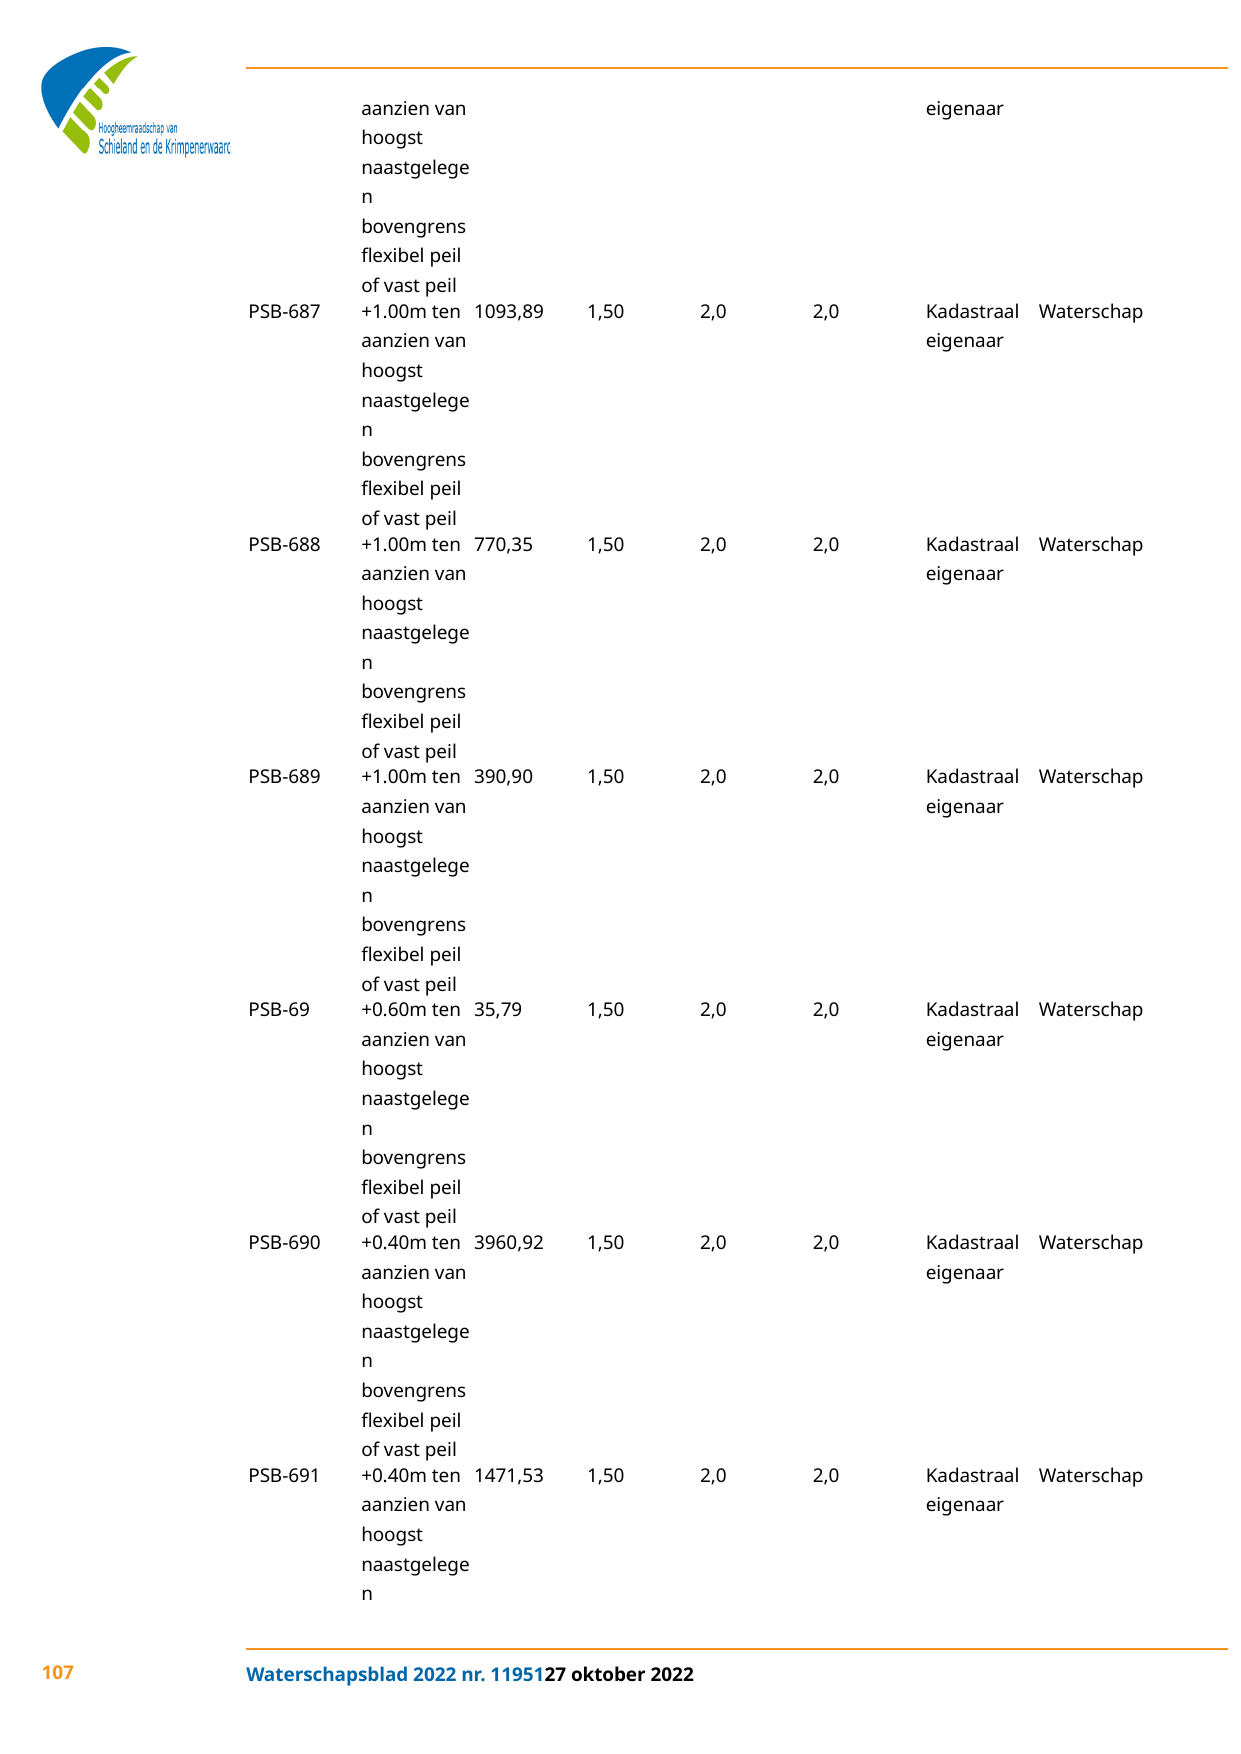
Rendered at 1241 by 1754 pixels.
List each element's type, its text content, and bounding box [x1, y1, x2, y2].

table_cell Kadastraal eigenaar [926, 298, 1038, 531]
table_cell +1.00m ten aanzien van hoogst naastgelegen bovengrens flexibel peil of vast peil [361, 298, 474, 531]
table_cell 2,0 [700, 531, 813, 764]
table_cell 2,0 [813, 531, 926, 764]
table_cell 2,0 [700, 764, 813, 996]
table_cell 1,50 [587, 1462, 700, 1606]
table_cell 1471,53 [474, 1462, 587, 1606]
table_cell PSB-691 [248, 1462, 361, 1606]
table_cell 2,0 [700, 1462, 813, 1606]
table_cell Kadastraal eigenaar [926, 1229, 1038, 1462]
table_cell 2,0 [813, 1462, 926, 1606]
table_cell Waterschap [1039, 531, 1152, 764]
table_cell Kadastraal eigenaar [926, 996, 1038, 1229]
table_cell [248, 95, 361, 298]
table_cell +1.00m ten aanzien van hoogst naastgelegen bovengrens flexibel peil of vast peil [361, 531, 474, 764]
table_cell [1039, 95, 1152, 298]
table_cell 390,90 [474, 764, 587, 996]
table_cell [813, 95, 926, 298]
table_cell 1,50 [587, 298, 700, 531]
table_cell PSB-689 [248, 764, 361, 996]
table_cell 770,35 [474, 531, 587, 764]
table_cell 2,0 [813, 298, 926, 531]
table_cell 1,50 [587, 764, 700, 996]
table_cell Kadastraal eigenaar [926, 1462, 1038, 1606]
table_cell +1.00m ten aanzien van hoogst naastgelegen bovengrens flexibel peil of vast peil [361, 764, 474, 996]
table_cell PSB-687 [248, 298, 361, 531]
table_cell 1,50 [587, 996, 700, 1229]
table_cell Waterschap [1039, 996, 1152, 1229]
table_cell 2,0 [700, 996, 813, 1229]
table_cell PSB-688 [248, 531, 361, 764]
table_cell 1,50 [587, 531, 700, 764]
table_cell Kadastraal eigenaar [926, 764, 1038, 996]
table_cell 35,79 [474, 996, 587, 1229]
table_cell [474, 95, 587, 298]
table_cell +0.40m ten aanzien van hoogst naastgelegen [361, 1462, 474, 1606]
table_cell 2,0 [813, 764, 926, 996]
table_cell 2,0 [700, 1229, 813, 1462]
table_cell Waterschap [1039, 1462, 1152, 1606]
table_cell PSB-69 [248, 996, 361, 1229]
table_cell 2,0 [700, 298, 813, 531]
table_cell eigenaar [926, 95, 1038, 298]
table_cell Waterschap [1039, 1229, 1152, 1462]
table_cell [587, 95, 700, 298]
table_cell Kadastraal eigenaar [926, 531, 1038, 764]
table_cell +0.40m ten aanzien van hoogst naastgelegen bovengrens flexibel peil of vast peil [361, 1229, 474, 1462]
table_cell 2,0 [813, 1229, 926, 1462]
table_cell 1,50 [587, 1229, 700, 1462]
table_cell [700, 95, 813, 298]
table_cell PSB-690 [248, 1229, 361, 1462]
table_cell Waterschap [1039, 298, 1152, 531]
table_cell Waterschap [1039, 764, 1152, 996]
table_cell +0.60m ten aanzien van hoogst naastgelegen bovengrens flexibel peil of vast peil [361, 996, 474, 1229]
table_cell 1093,89 [474, 298, 587, 531]
table_cell 3960,92 [474, 1229, 587, 1462]
table_cell 2,0 [813, 996, 926, 1229]
picture [41, 47, 231, 172]
table_cell aanzien van hoogst naastgelegen bovengrens flexibel peil of vast peil [361, 95, 474, 298]
